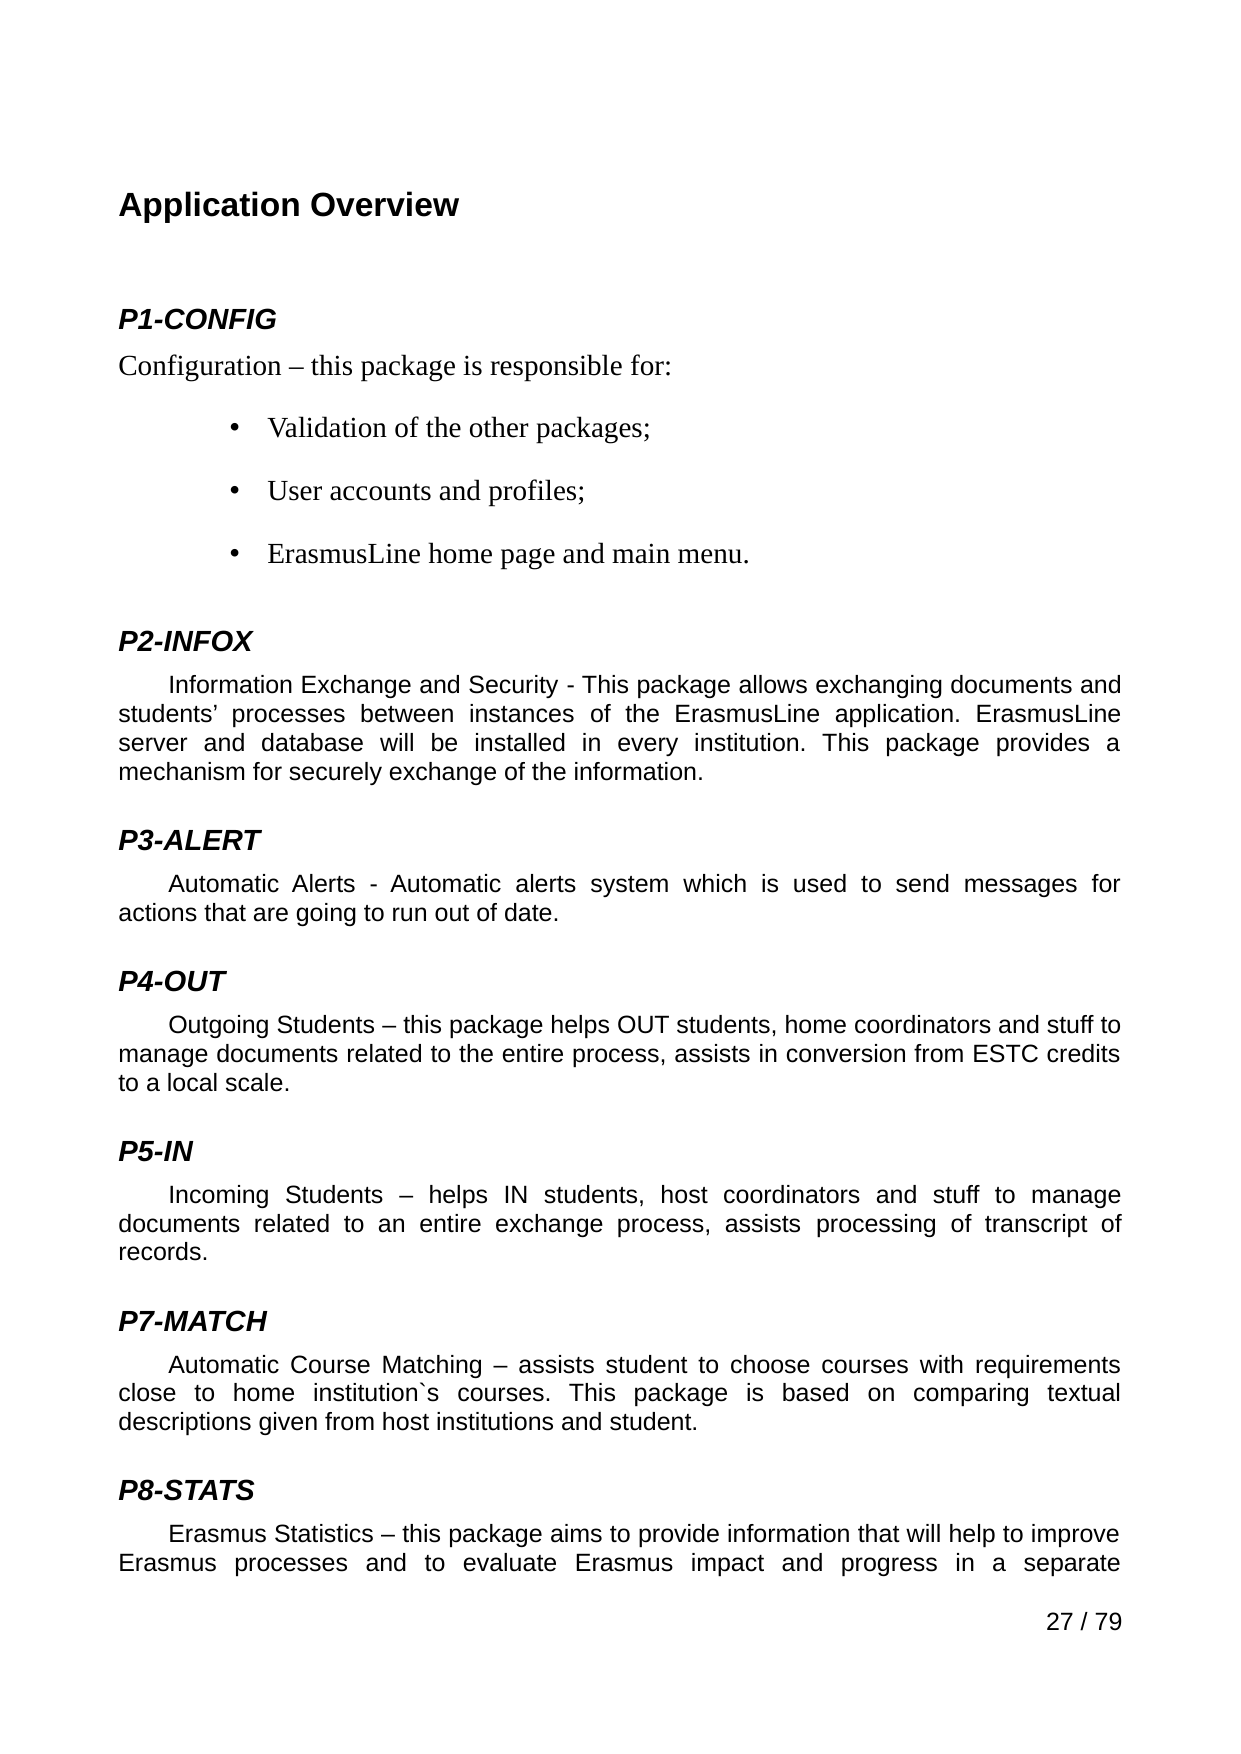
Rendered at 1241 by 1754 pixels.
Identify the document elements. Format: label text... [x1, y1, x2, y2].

subtitle P3-ALERT [118, 823, 1122, 856]
list User accounts and profiles; [229, 473, 1122, 507]
list ErasmusLine home page and main menu. [229, 536, 1122, 570]
subtitle P4-OUT [118, 964, 1122, 997]
text Erasmus Statistics – this package aims to provide information that will help to improve Erasmus processes and to evaluate Erasmus impact and progress in a separate [118, 1519, 1122, 1577]
text Automatic Course Matching – assists student to choose courses with requirements close to home institution`s courses. This package is based on comparing textual descriptions given from host institutions and student. [118, 1349, 1122, 1436]
subtitle P1-CONFIG [118, 302, 1122, 335]
text Incoming Students – helps IN students, host coordinators and stuff to manage documents related to an entire exchange process, assists processing of transcript of records. [118, 1180, 1122, 1266]
subtitle P8-STATS [118, 1473, 1122, 1507]
text Outgoing Students – this package helps OUT students, home coordinators and stuff to manage documents related to the entire process, assists in conversion from ESTC credits to a local scale. [118, 1010, 1122, 1096]
text Configuration – this package is responsible for: [118, 348, 1122, 381]
subtitle Application Overview [118, 184, 1122, 223]
text P5-IN [118, 1134, 1122, 1167]
text Information Exchange and Security - This package allows exchanging documents and students’ processes between instances of the ErasmusLine application. ErasmusLine server and database will be installed in every institution. This package provides a mechanism for securely exchange of the information. [118, 670, 1122, 785]
subtitle P2-INFOX [118, 624, 1122, 658]
list Validation of the other packages; [229, 411, 1122, 444]
subtitle P7-MATCH [118, 1303, 1122, 1337]
text Automatic Alerts - Automatic alerts system which is used to send messages for actions that are going to run out of date. [118, 869, 1122, 926]
